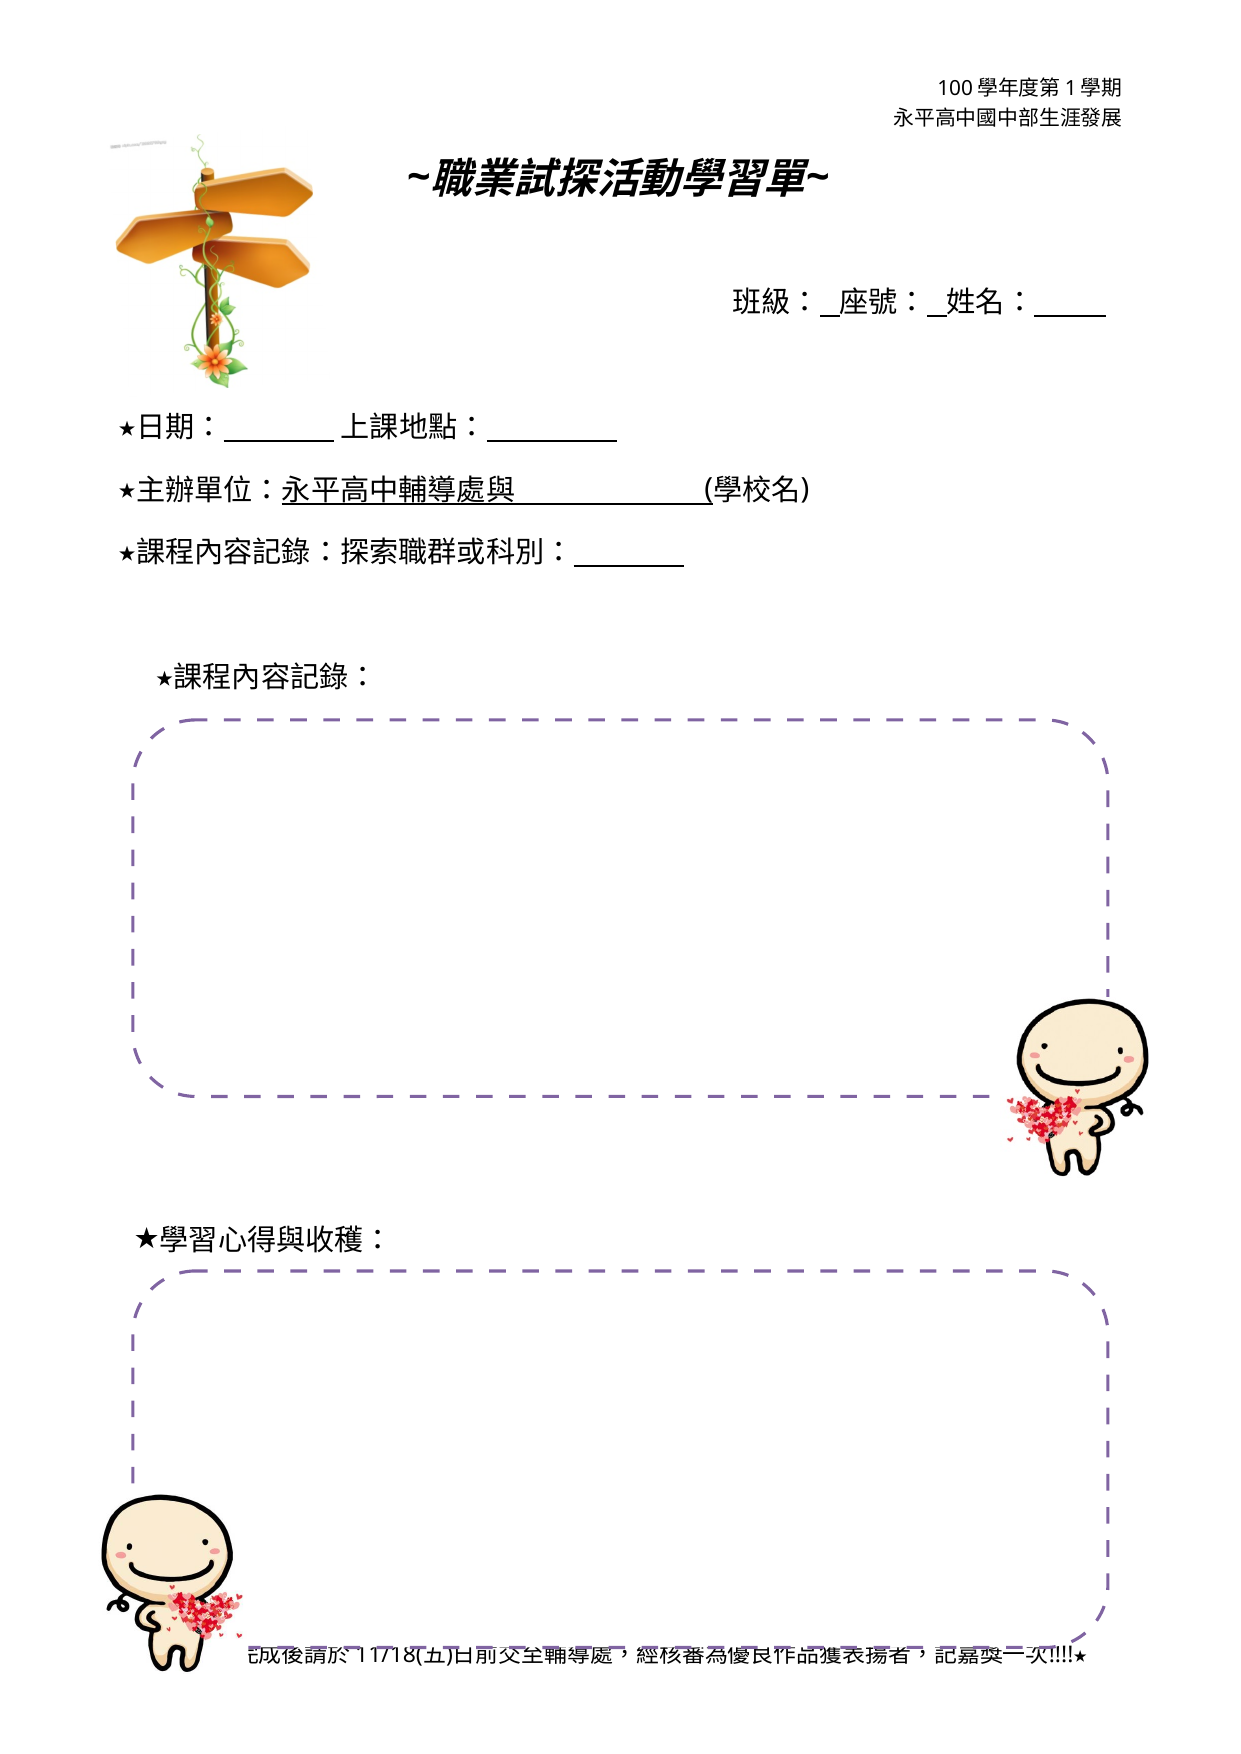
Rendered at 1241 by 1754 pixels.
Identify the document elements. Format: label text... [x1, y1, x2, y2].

subtitle ~職業試探活動學習單~ [308, 133, 1122, 196]
text ★主辦單位：永平高中輔導處與 (學校名) [118, 446, 1122, 508]
text ★課程內容記錄： [156, 633, 1122, 696]
text 班級： 座號： 姓名： + [320, 258, 1122, 321]
subtitle [118, 133, 201, 141]
text ★日期： 上課地點： [118, 383, 1122, 446]
text ★學習心得與收穫： [118, 1196, 1122, 1258]
text ★課程內容記錄：探索職群或科別： [118, 508, 1122, 571]
